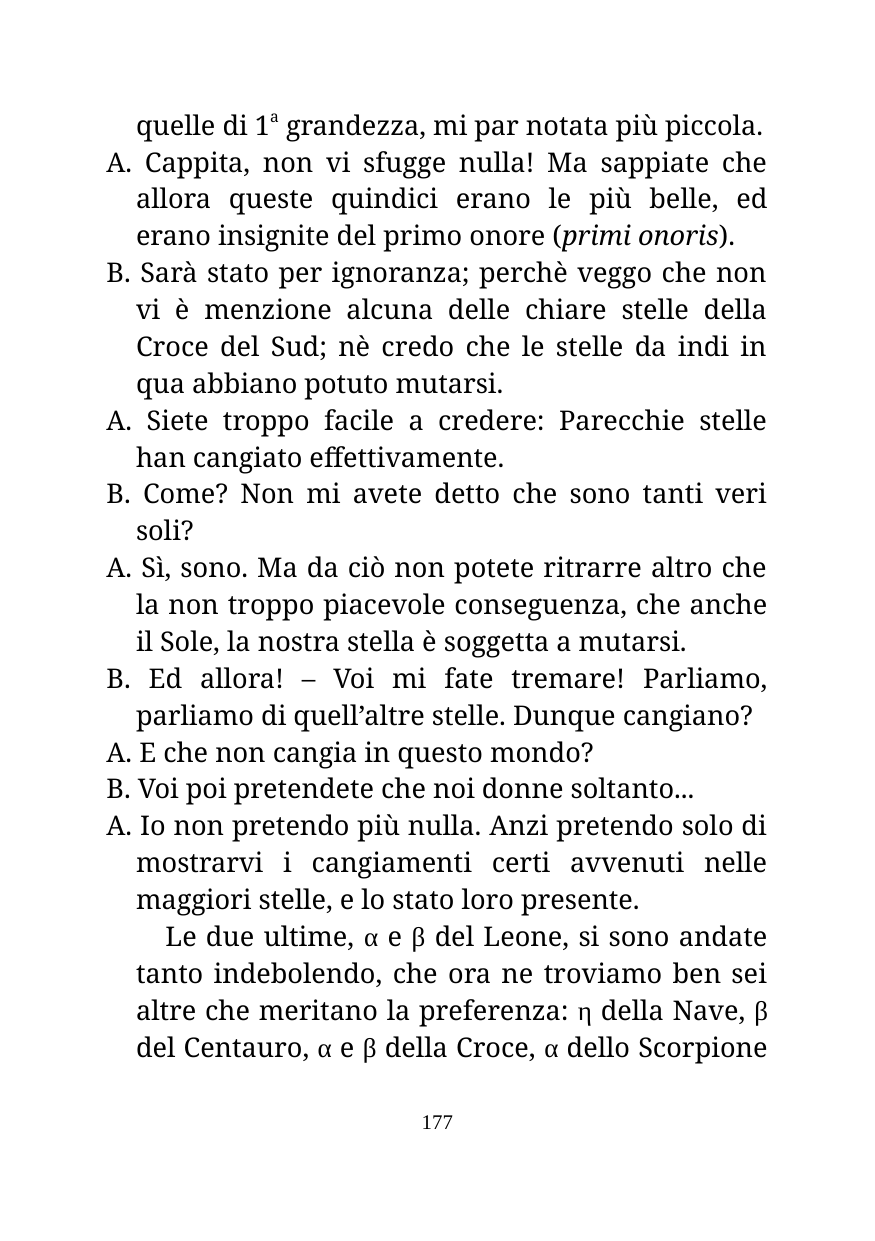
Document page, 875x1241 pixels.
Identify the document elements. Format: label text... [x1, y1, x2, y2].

text B. Ed allora! – Voi mi fate tremare! Parliamo, parliamo di quell’altre stelle. Dunque cangiano? [106, 659, 768, 733]
text B. Sarà stato per ignoranza; perchè veggo che non vi è menzione alcuna delle chiare stelle della Croce del Sud; nè credo che le stelle da indi in qua abbiano potuto mutarsi. [106, 254, 768, 401]
text A. Cappita, non vi sfugge nulla! Ma sappiate che allora queste quindici erano le più belle, ed erano insignite del primo onore (primi onoris). [106, 143, 768, 254]
text B. Voi poi pretendete che noi donne soltanto... [106, 770, 768, 807]
text Le due ultime, α e β del Leone, si sono andate tanto indebolendo, che ora ne troviamo ben sei altre che meritano la preferenza: η della Nave, β del Centauro, α e β della Croce, α dello Scorpione [136, 917, 768, 1065]
text A. Siete troppo facile a credere: Parecchie stelle han cangiato effettivamente. [106, 401, 768, 475]
text A. E che non cangia in questo mondo? [106, 733, 768, 770]
text quelle di 1a grandezza, mi par notata più piccola. [106, 106, 768, 143]
text B. Come? Non mi avete detto che sono tanti veri soli? [106, 475, 768, 549]
text A. Io non pretendo più nulla. Anzi pretendo solo di mostrarvi i cangiamenti certi avvenuti nelle maggiori stelle, e lo stato loro presente. [106, 807, 768, 917]
text A. Sì, sono. Ma da ciò non potete ritrarre altro che la non troppo piacevole conseguenza, che anche il Sole, la nostra stella è soggetta a mutarsi. [106, 549, 768, 659]
